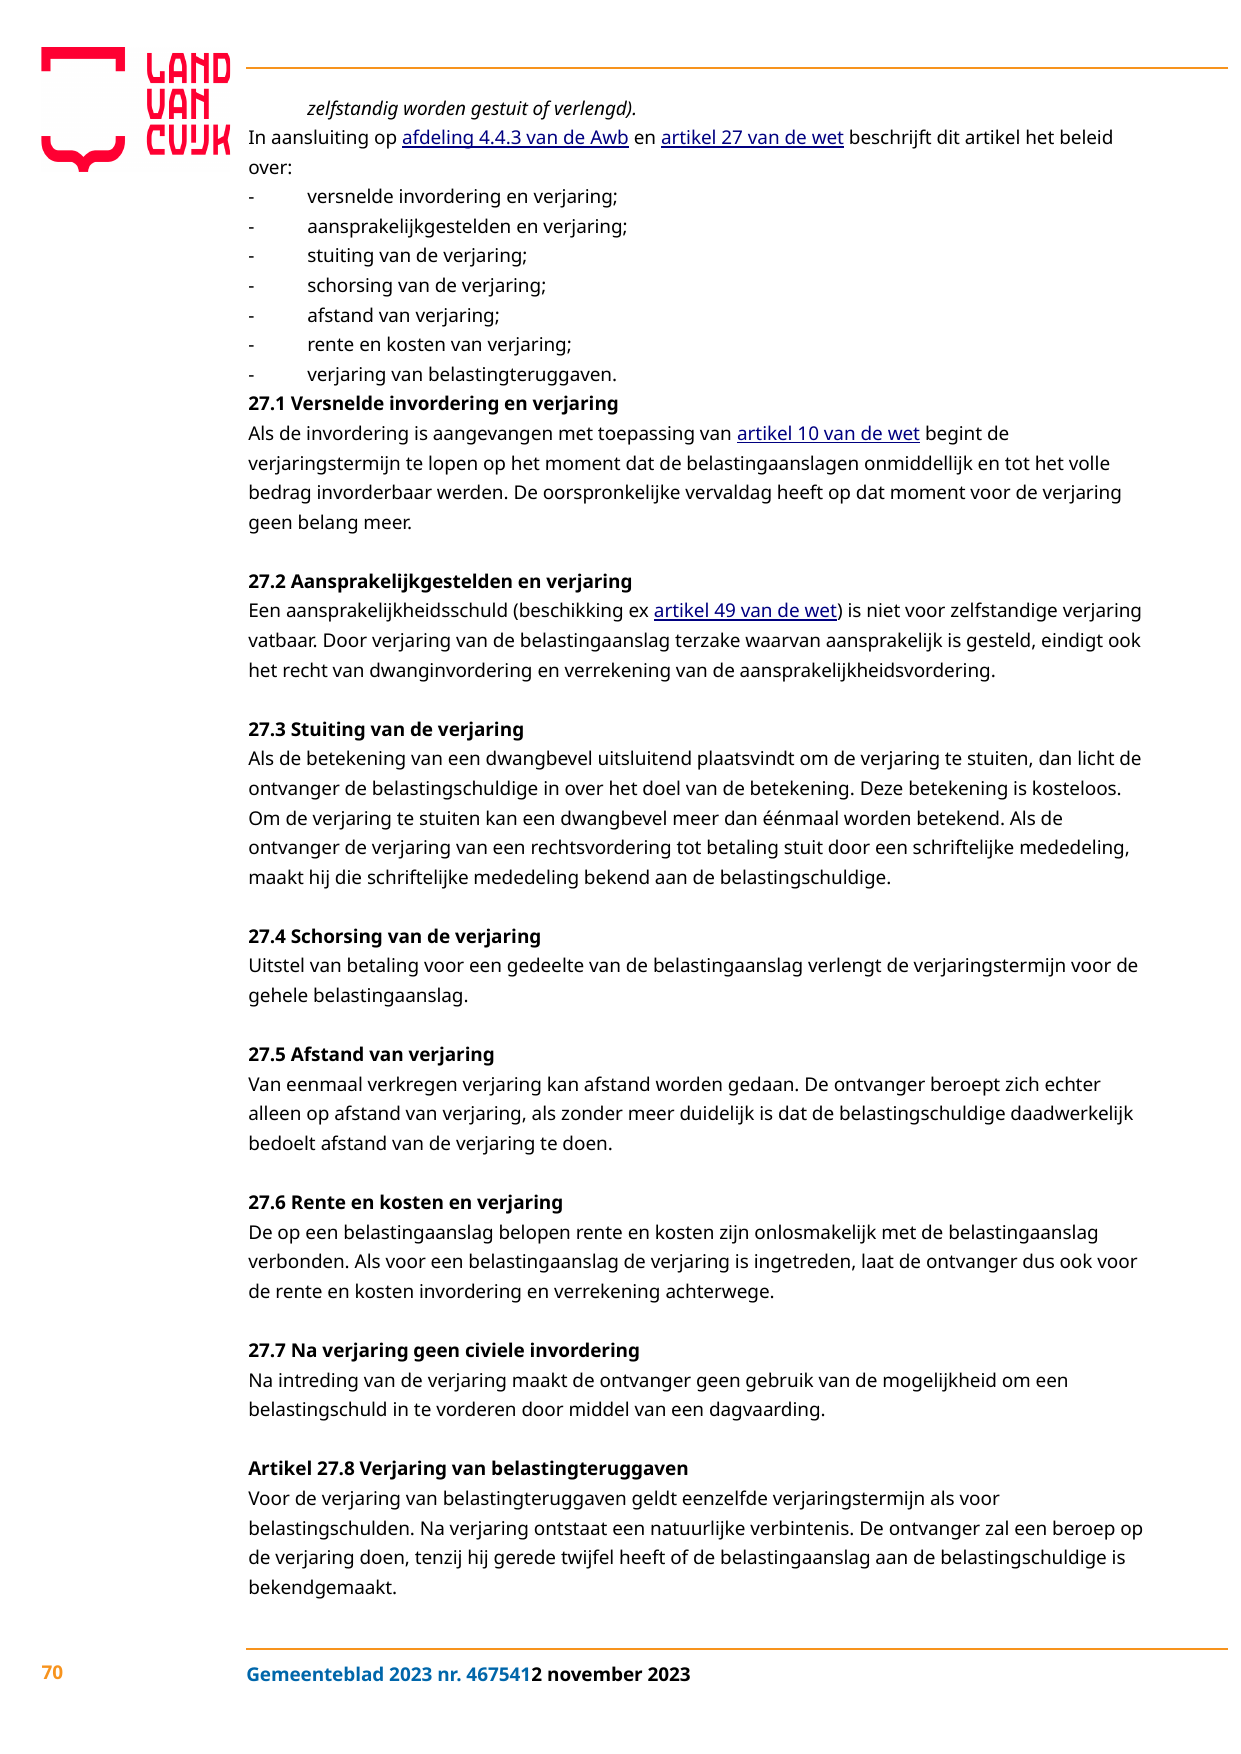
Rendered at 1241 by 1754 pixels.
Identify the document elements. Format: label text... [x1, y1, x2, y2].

list afstand van verjaring; [248, 302, 1152, 328]
text De op een belastingaanslag belopen rente en kosten zijn onlosmakelijk met de belastingaanslag verbonden. Als voor een belastingaanslag de verjaring is ingetreden, laat de ontvanger dus ook voor de rente en kosten invordering en verrekening achterwege. [248, 1219, 1152, 1304]
text Als de betekening van een dwangbevel uitsluitend plaatsvindt om de verjaring te stuiten, dan licht de ontvanger de belastingschuldige in over het doel van de betekening. Deze betekening is kosteloos. [248, 746, 1152, 801]
text 27.7 Na verjaring geen civiele invordering [248, 1337, 1152, 1363]
list aansprakelijkgestelden en verjaring; [248, 213, 1152, 239]
picture [41, 47, 231, 172]
text Om de verjaring te stuiten kan een dwangbevel meer dan éénmaal worden betekend. Als de ontvanger de verjaring van een rechtsvordering tot betaling stuit door een schriftelijke mededeling, maakt hij die schriftelijke mededeling bekend aan de belastingschuldige. [248, 805, 1152, 890]
text 27.3 Stuiting van de verjaring [248, 716, 1152, 742]
text Voor de verjaring van belastingteruggaven geldt eenzelfde verjaringstermijn als voor belastingschulden. Na verjaring ontstaat een natuurlijke verbintenis. De ontvanger zal een beroep op de verjaring doen, tenzij hij gerede twijfel heeft of de belastingaanslag aan de belastingschuldige is bekendgemaakt. [248, 1485, 1152, 1600]
text Artikel 27.8 Verjaring van belastingteruggaven [248, 1456, 1152, 1481]
list verjaring van belastingteruggaven. [248, 361, 1152, 387]
text Een aansprakelijkheidsschuld (beschikking ex artikel 49 van de wet) is niet voor zelfstandige verjaring vatbaar. Door verjaring van de belastingaanslag terzake waarvan aansprakelijk is gesteld, eindigt ook het recht van dwanginvordering en verrekening van de aansprakelijkheidsvordering. [248, 598, 1152, 683]
text 27.1 Versnelde invordering en verjaring [248, 391, 1152, 416]
text Van eenmaal verkregen verjaring kan afstand worden gedaan. De ontvanger beroept zich echter alleen op afstand van verjaring, als zonder meer duidelijk is dat de belastingschuldige daadwerkelijk bedoelt afstand van de verjaring te doen. [248, 1071, 1152, 1156]
text Als de invordering is aangevangen met toepassing van artikel 10 van de wet begint de verjaringstermijn te lopen op het moment dat de belastingaanslagen onmiddellijk en tot het volle bedrag invorderbaar werden. De oorspronkelijke vervaldag heeft op dat moment voor de verjaring geen belang meer. [248, 420, 1152, 535]
text Na intreding van de verjaring maakt de ontvanger geen gebruik van de mogelijkheid om een belastingschuld in te vorderen door middel van een dagvaarding. [248, 1367, 1152, 1422]
text 27.5 Afstand van verjaring [248, 1041, 1152, 1067]
text 27.2 Aansprakelijkgestelden en verjaring [248, 568, 1152, 594]
text 27.4 Schorsing van de verjaring [248, 923, 1152, 949]
text 27.6 Rente en kosten en verjaring [248, 1189, 1152, 1215]
list schorsing van de verjaring; [248, 272, 1152, 298]
text In aansluiting op afdeling 4.4.3 van de Awb en artikel 27 van de wet beschrijft dit artikel het beleid over: [248, 124, 1152, 180]
list versnelde invordering en verjaring; [248, 183, 1152, 209]
list zelfstandig worden gestuit of verlengd). [248, 95, 1152, 121]
text Uitstel van betaling voor een gedeelte van de belastingaanslag verlengt de verjaringstermijn voor de gehele belastingaanslag. [248, 953, 1152, 1008]
list rente en kosten van verjaring; [248, 331, 1152, 357]
list stuiting van de verjaring; [248, 243, 1152, 268]
